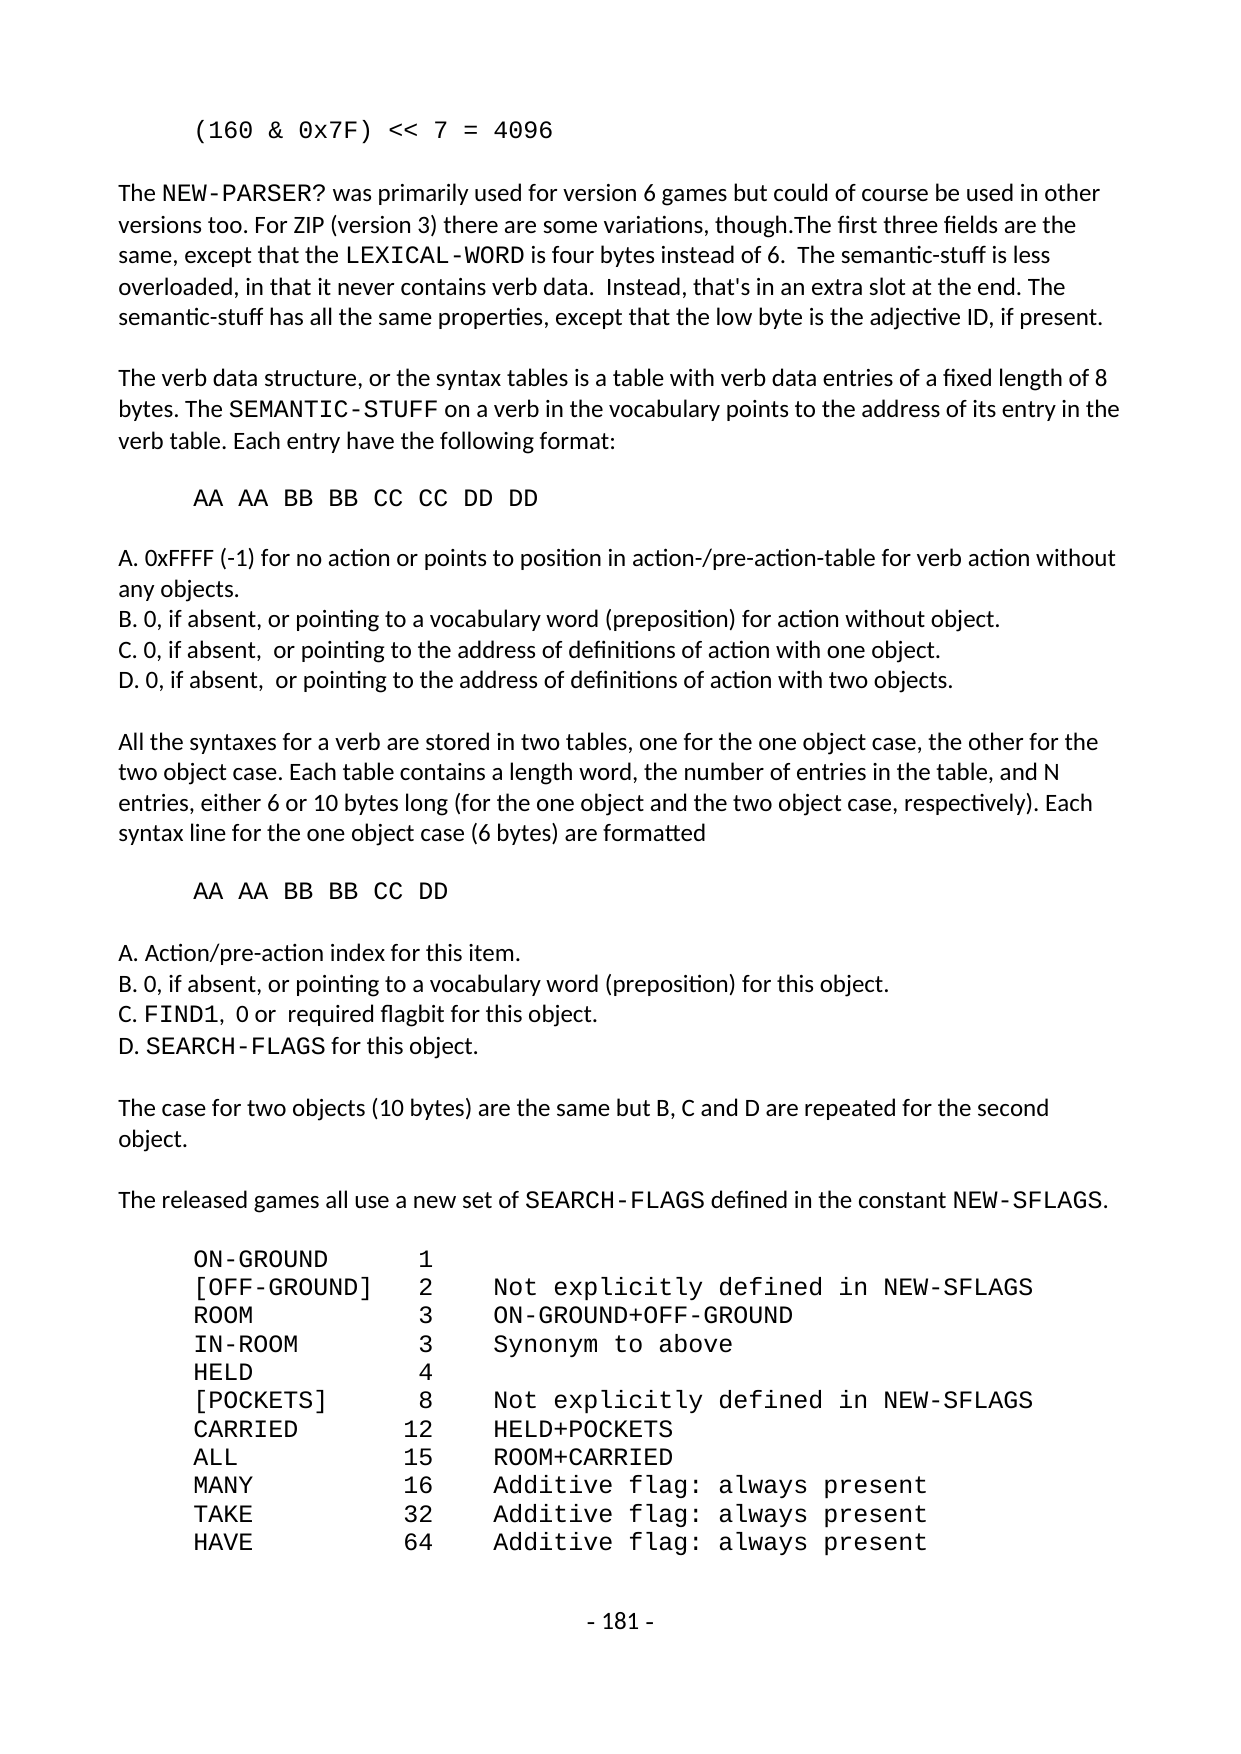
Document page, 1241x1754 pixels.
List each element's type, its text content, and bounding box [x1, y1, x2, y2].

text D. SEARCH-FLAGS for this object. [118, 1030, 1122, 1062]
text B. 0, if absent, or pointing to a vocabulary word (preposition) for this object. [118, 968, 1122, 998]
text C. 0, if absent, or pointing to the address of definitions of action with one object. [118, 634, 1122, 665]
text ON-GROUND 1 [118, 1246, 1122, 1274]
text C. FIND1, 0 or required flagbit for this object. [118, 998, 1122, 1030]
text [POCKETS] 8 Not explicitly defined in NEW-SFLAGS [118, 1388, 1122, 1416]
text IN-ROOM 3 Synonym to above [118, 1331, 1122, 1359]
text ROOM 3 ON-GROUND+OFF-GROUND [118, 1303, 1122, 1331]
text The released games all use a new set of SEARCH-FLAGS defined in the constant NEW-SFLAGS. [118, 1184, 1122, 1216]
text [OFF-GROUND] 2 Not explicitly defined in NEW-SFLAGS [118, 1274, 1122, 1303]
text A. Action/pre-action index for this item. [118, 937, 1122, 968]
text CARRIED 12 HELD+POCKETS [118, 1416, 1122, 1444]
text MANY 16 Additive flag: always present [118, 1473, 1122, 1501]
text AA AA BB BB CC CC DD DD [118, 486, 1122, 514]
text D. 0, if absent, or pointing to the address of definitions of action with two objects. [118, 665, 1122, 695]
text All the syntaxes for a verb are stored in two tables, one for the one object case, the other for the two object case. Each table contains a length word, the number of entries in the table, and N entries, either 6 or 10 bytes long (for the one object and the two object case, respectively). Each syntax line for the one object case (6 bytes) are formatted [118, 726, 1122, 848]
text TAKE 32 Additive flag: always present [118, 1501, 1122, 1529]
text HAVE 64 Additive flag: always present [118, 1529, 1122, 1558]
text B. 0, if absent, or pointing to a vocabulary word (preposition) for action without object. [118, 604, 1122, 634]
text The verb data structure, or the syntax tables is a table with verb data entries of a fixed length of 8 bytes. The SEMANTIC-STUFF on a verb in the vocabulary points to the address of its entry in the verb table. Each entry have the following format: [118, 363, 1122, 455]
text A. 0xFFFF (-1) for no action or points to position in action-/pre-action-table for verb action without any objects. [118, 543, 1122, 604]
text AA AA BB BB CC DD [118, 878, 1122, 907]
text HELD 4 [118, 1359, 1122, 1388]
text ALL 15 ROOM+CARRIED [118, 1444, 1122, 1473]
text (160 & 0x7F) << 7 = 4096 [118, 118, 1122, 146]
text The NEW-PARSER? was primarily used for version 6 games but could of course be used in other versions too. For ZIP (version 3) there are some variations, though.The first three fields are the same, except that the LEXICAL-WORD is four bytes instead of 6. The semantic-stuff is less overloaded, in that it never contains verb data. Instead, that's in an extra slot at the end. The semantic-stuff has all the same properties, except that the low byte is the adjective ID, if present. [118, 177, 1122, 332]
text The case for two objects (10 bytes) are the same but B, C and D are repeated for the second object. [118, 1092, 1122, 1153]
